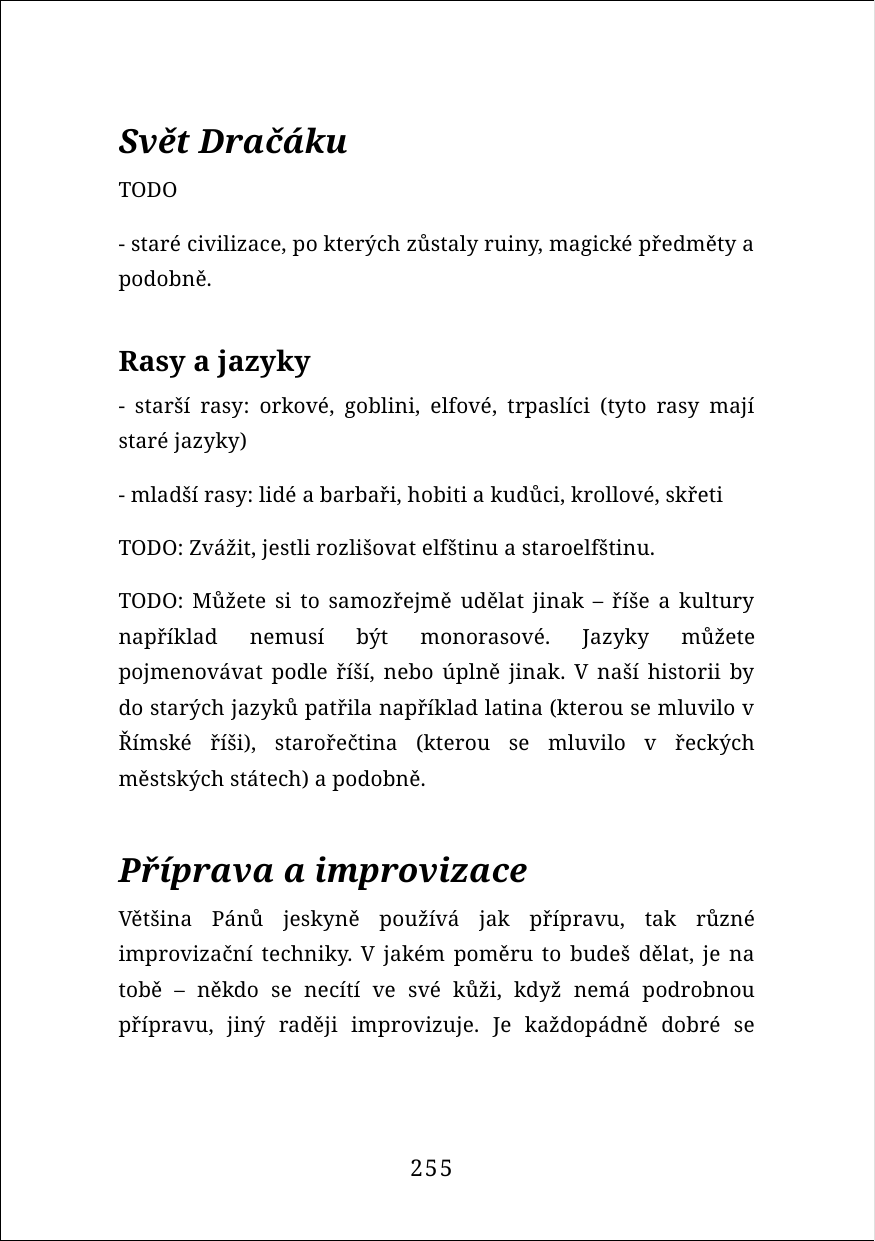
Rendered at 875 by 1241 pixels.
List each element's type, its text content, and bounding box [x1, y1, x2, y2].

text Většina Pánů jeskyně používá jak přípravu, tak různé improvizační techniky. V jakém poměru to budeš dělat, je na tobě – někdo se necítí ve své kůži, když nemá podrobnou přípravu, jiný raději improvizuje. Je každopádně dobré se [118, 904, 756, 1039]
text - starší rasy: orkové, goblini, elfové, trpaslíci (tyto rasy mají staré jazyky) [118, 391, 756, 455]
subtitle Rasy a jazyky [118, 341, 756, 379]
text - mladší rasy: lidé a barbaři, hobiti a kudůci, krollové, skřeti [118, 480, 756, 508]
subtitle Svět Dračáku [118, 118, 756, 164]
subtitle Příprava a improvizace [118, 847, 756, 892]
text TODO: Můžete si to samozřejmě udělat jinak – říše a kultury například nemusí být monorasové. Jazyky můžete pojmenovávat podle říší, nebo úplně jinak. V naší historii by do starých jazyků patřila například latina (kterou se mluvilo v Římské říši), starořečtina (kterou se mluvilo v řeckých městských státech) a podobně. [118, 586, 756, 792]
text TODO [118, 175, 756, 204]
text - staré civilizace, po kterých zůstaly ruiny, magické předměty a podobně. [118, 229, 756, 293]
text TODO: Zvážit, jestli rozlišovat elfštinu a staroelfštinu. [118, 533, 756, 562]
